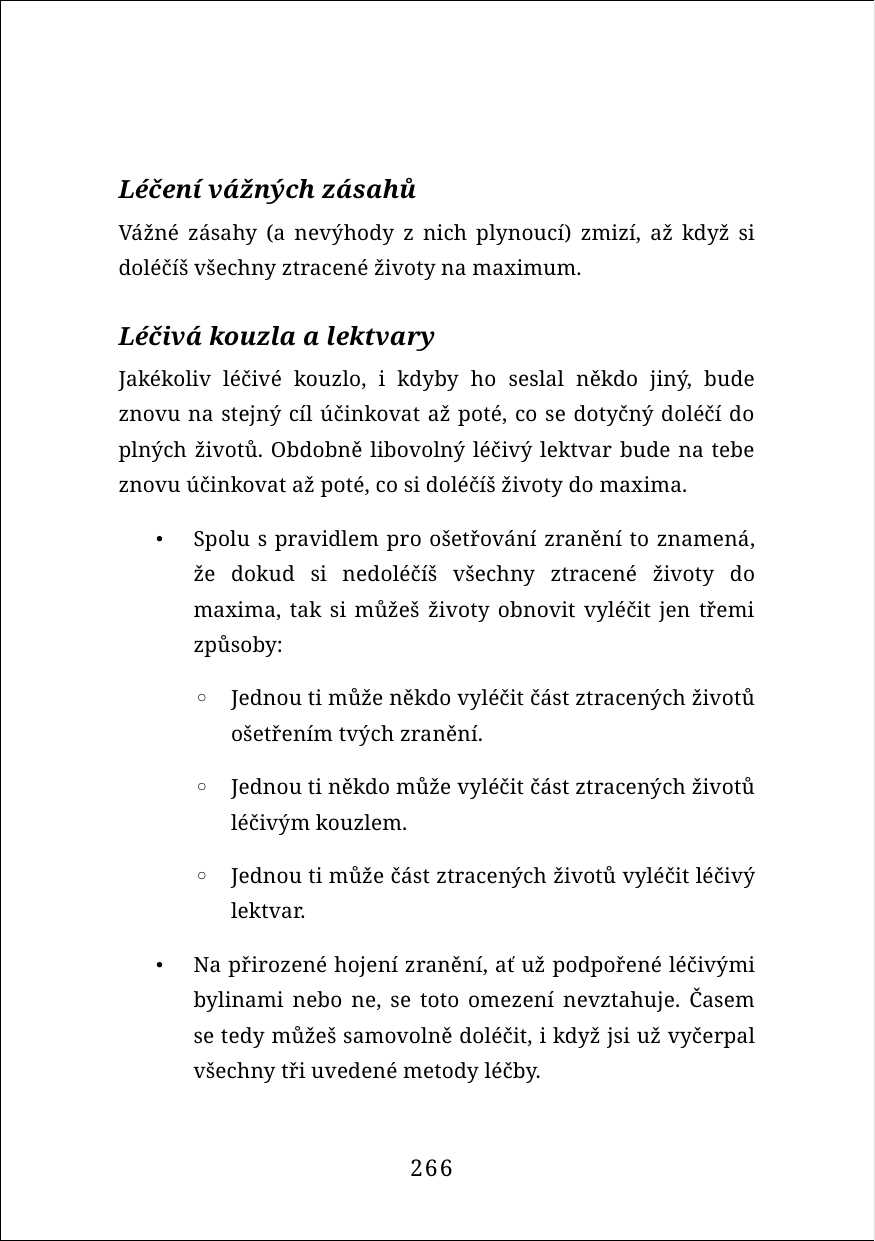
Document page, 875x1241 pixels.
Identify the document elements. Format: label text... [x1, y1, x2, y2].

subtitle Léčení vážných zásahů [118, 172, 756, 206]
list Na přirozené hojení zranění, ať už podpořené léčivými bylinami nebo ne, se toto omezení nevztahuje. Časem se tedy můžeš samovolně doléčit, i když jsi už vyčerpal všechny tři uvedené metody léčby. [156, 950, 756, 1085]
list Jednou ti může někdo vyléčit část ztracených životů ošetřením tvých zranění. [193, 683, 756, 747]
list Jednou ti může část ztracených životů vyléčit léčivý lektvar. [193, 861, 756, 925]
subtitle Léčivá kouzla a lektvary [118, 318, 756, 352]
text Vážné zásahy (a nevýhody z nich plynoucí) zmizí, až když si doléčíš všechny ztracené životy na maximum. [118, 218, 756, 282]
list Spolu s pravidlem pro ošetřování zranění to znamená, že dokud si nedoléčíš všechny ztracené životy do maxima, tak si můžeš životy obnovit vyléčit jen třemi způsoby: [156, 524, 756, 659]
list Jednou ti někdo může vyléčit část ztracených životů léčivým kouzlem. [193, 772, 756, 836]
text Jakékoliv léčivé kouzlo, i kdyby ho seslal někdo jiný, bude znovu na stejný cíl účinkovat až poté, co se dotyčný doléčí do plných životů. Obdobně libovolný léčivý lektvar bude na tebe znovu účinkovat až poté, co si doléčíš životy do maxima. [118, 364, 756, 499]
